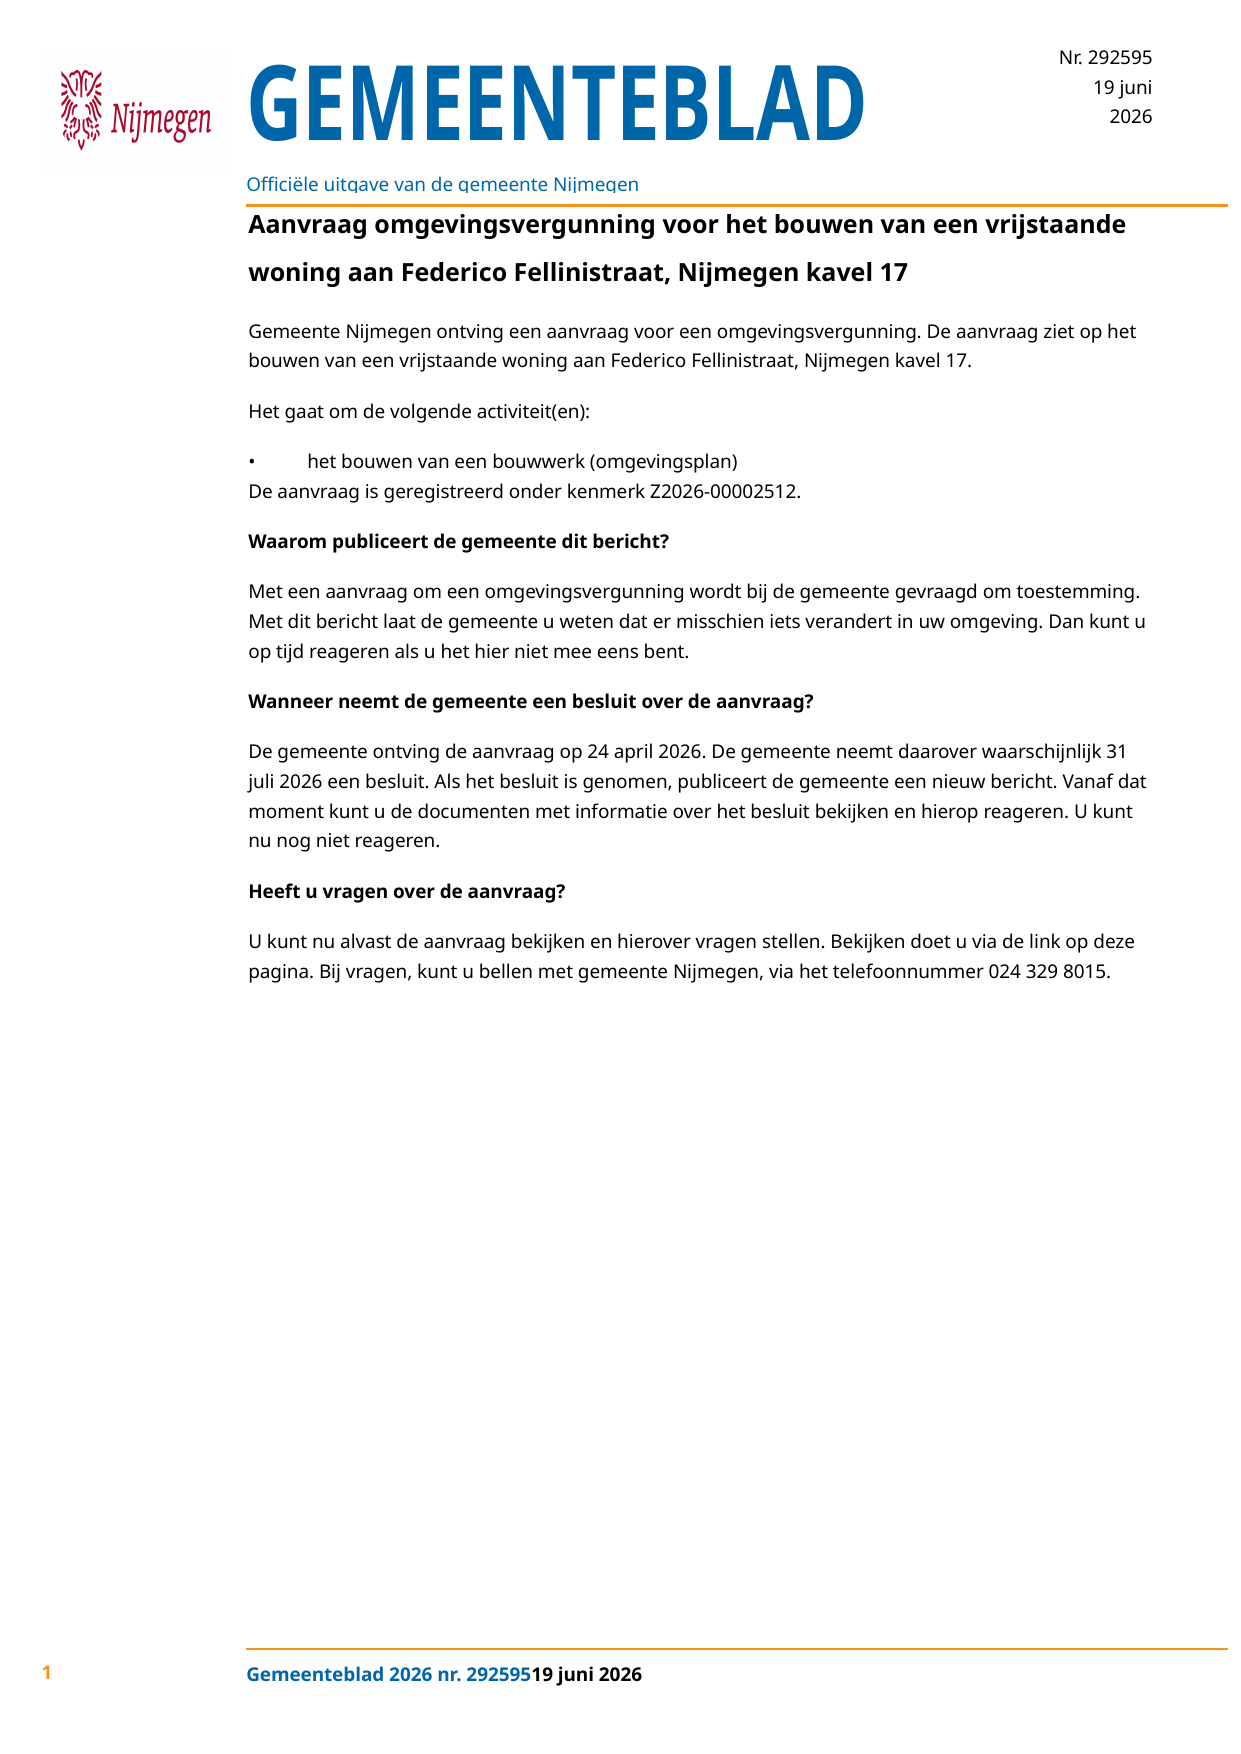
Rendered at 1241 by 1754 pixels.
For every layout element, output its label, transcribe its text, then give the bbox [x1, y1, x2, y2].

text Heeft u vragen over de aanvraag? [248, 878, 1152, 904]
text Met een aanvraag om een omgevingsvergunning wordt bij de gemeente gevraagd om toestemming. Met dit bericht laat de gemeente u weten dat er misschien iets verandert in uw omgeving. Dan kunt u op tijd reageren als u het hier niet mee eens bent. [248, 579, 1152, 664]
text Wanneer neemt de gemeente een besluit over de aanvraag? [248, 688, 1152, 714]
text Aanvraag omgevingsvergunning voor het bouwen van een vrijstaande woning aan Federico Fellinistraat, Nijmegen kavel 17 [248, 207, 1152, 288]
list het bouwen van een bouwwerk (omgevingsplan) [248, 448, 1152, 474]
text Het gaat om de volgende activiteit(en): [248, 398, 1152, 424]
text U kunt nu alvast de aanvraag bekijken en hierover vragen stellen. Bekijken doet u via de link op deze pagina. Bij vragen, kunt u bellen met gemeente Nijmegen, via het telefoonnummer 024 329 8015. [248, 928, 1152, 984]
text Gemeente Nijmegen ontving een aanvraag voor een omgevingsvergunning. De aanvraag ziet op het bouwen van een vrijstaande woning aan Federico Fellinistraat, Nijmegen kavel 17. [248, 318, 1152, 373]
text De aanvraag is geregistreerd onder kenmerk Z2026-00002512. [248, 478, 1152, 504]
picture [41, 47, 231, 172]
text Waarom publiceert de gemeente dit bericht? [248, 528, 1152, 554]
text De gemeente ontving de aanvraag op 24 april 2026. De gemeente neemt daarover waarschijnlijk 31 juli 2026 een besluit. Als het besluit is genomen, publiceert de gemeente een nieuw bericht. Vanaf dat moment kunt u de documenten met informatie over het besluit bekijken en hierop reageren. U kunt nu nog niet reageren. [248, 739, 1152, 853]
